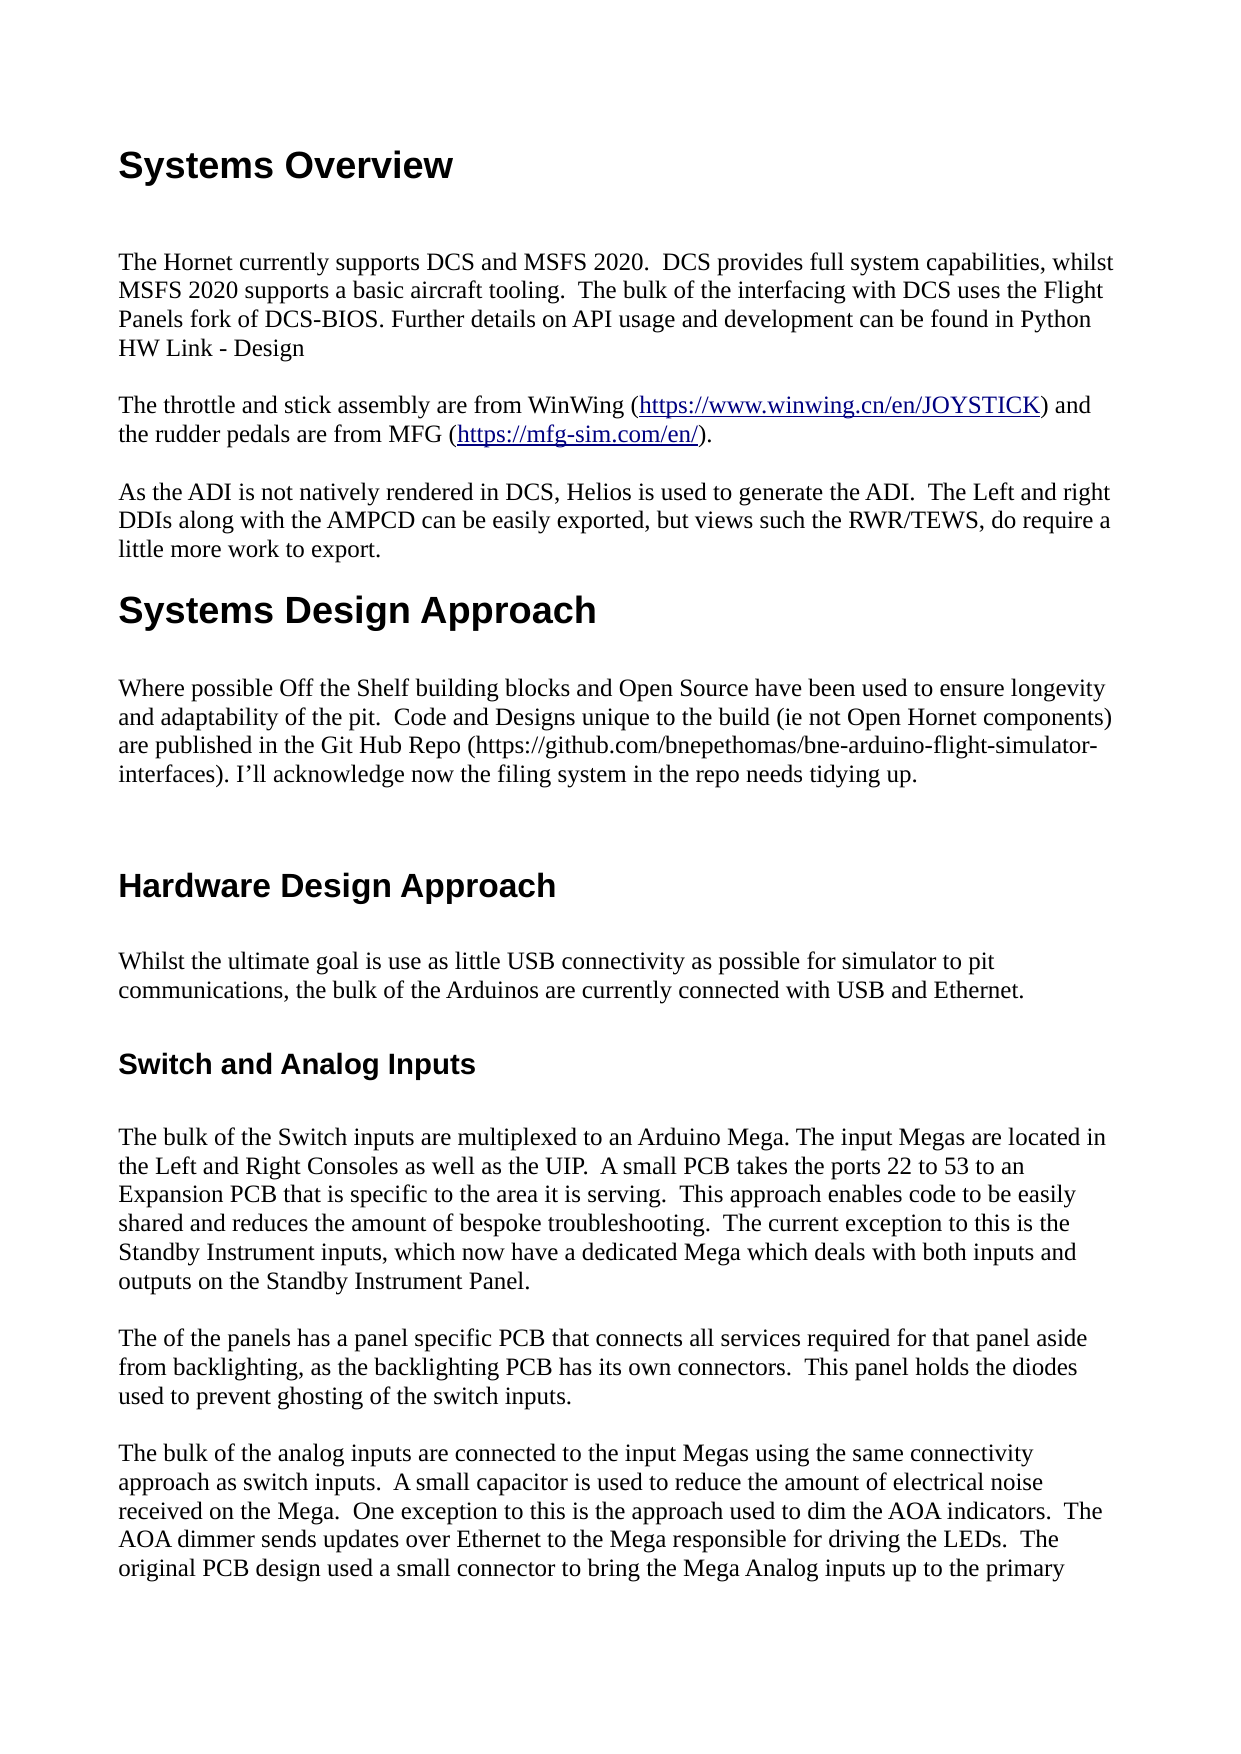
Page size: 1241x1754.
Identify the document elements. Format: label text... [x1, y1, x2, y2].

text Whilst the ultimate goal is use as little USB connectivity as possible for simulator to pit communications, the bulk of the Arduinos are currently connected with USB and Ethernet. [118, 946, 1122, 1004]
text As the ADI is not natively rendered in DCS, Helios is used to generate the ADI. The Left and right DDIs along with the AMPCD can be easily exported, but views such the RWR/TEWS, do require a little more work to export. [118, 477, 1122, 563]
text The throttle and stick assembly are from WinWing (https://www.winwing.cn/en/JOYSTICK) and the rudder pedals are from MFG (https://mfg-sim.com/en/). [118, 391, 1122, 448]
text Where possible Off the Shelf building blocks and Open Source have been used to ensure longevity and adaptability of the pit. Code and Designs unique to the build (ie not Open Hornet components) are published in the Git Hub Repo (https://github.com/bnepethomas/bne-arduino-flight-simulator-interfaces). I’ll acknowledge now the filing system in the repo needs tidying up. [118, 673, 1122, 788]
text The bulk of the Switch inputs are multiplexed to an Arduino Mega. The input Megas are located in the Left and Right Consoles as well as the UIP. A small PCB takes the ports 22 to 53 to an Expansion PCB that is specific to the area it is serving. This approach enables code to be easily shared and reduces the amount of bespoke troubleshooting. The current exception to this is the Standby Instrument inputs, which now have a dedicated Mega which deals with both inputs and outputs on the Standby Instrument Panel. [118, 1122, 1122, 1294]
text The Hornet currently supports DCS and MSFS 2020. DCS provides full system capabilities, whilst MSFS 2020 supports a basic aircraft tooling. The bulk of the interfacing with DCS uses the Flight Panels fork of DCS-BIOS. Further details on API usage and development can be found in Python HW Link - Design [118, 247, 1122, 362]
subtitle Systems Overview [118, 143, 1122, 187]
subtitle Switch and Analog Inputs [118, 1047, 1122, 1081]
text The of the panels has a panel specific PCB that connects all services required for that panel aside from backlighting, as the backlighting PCB has its own connectors. This panel holds the diodes used to prevent ghosting of the switch inputs. [118, 1323, 1122, 1409]
subtitle Systems Design Approach [118, 588, 1122, 632]
text The bulk of the analog inputs are connected to the input Megas using the same connectivity approach as switch inputs. A small capacitor is used to reduce the amount of electrical noise received on the Mega. One exception to this is the approach used to dim the AOA indicators. The AOA dimmer sends updates over Ethernet to the Mega responsible for driving the LEDs. The original PCB design used a small connector to bring the Mega Analog inputs up to the primary [118, 1438, 1122, 1582]
subtitle Hardware Design Approach [118, 866, 1122, 905]
